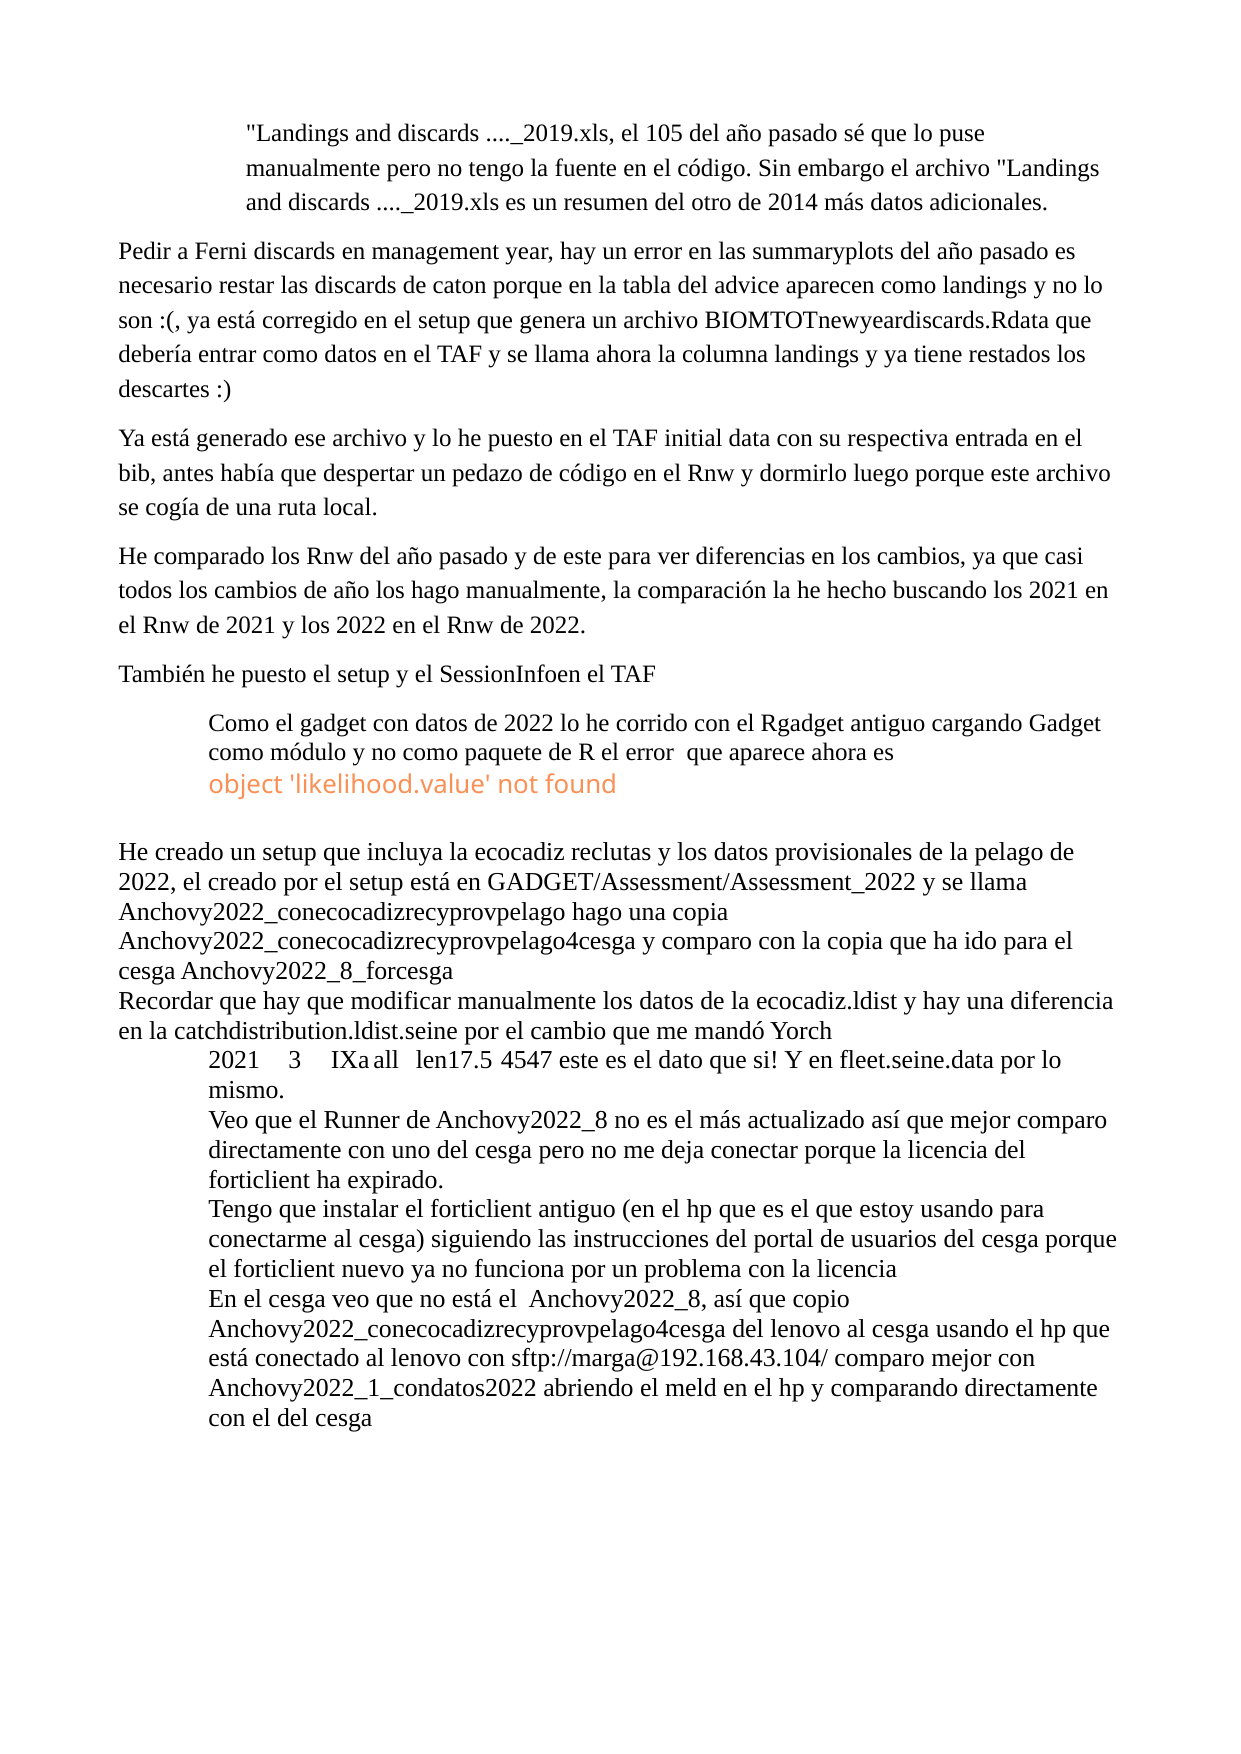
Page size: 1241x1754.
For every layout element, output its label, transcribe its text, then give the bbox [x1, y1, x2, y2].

text Como el gadget con datos de 2022 lo he corrido con el Rgadget antiguo cargando Gadget como módulo y no como paquete de R el error que aparece ahora es [208, 708, 1122, 766]
text En el cesga veo que no está el Anchovy2022_8, así que copio Anchovy2022_conecocadizrecyprovpelago4cesga del lenovo al cesga usando el hp que está conectado al lenovo con sftp://marga@192.168.43.104/ comparo mejor con Anchovy2022_1_condatos2022 abriendo el meld en el hp y comparando directamente con el del cesga [208, 1283, 1122, 1432]
text object 'likelihood.value' not found [208, 766, 1122, 801]
text Ya está generado ese archivo y lo he puesto en el TAF initial data con su respectiva entrada en el bib, antes había que despertar un pedazo de código en el Rnw y dormirlo luego porque este archivo se cogía de una ruta local. [118, 423, 1122, 521]
text Veo que el Runner de Anchovy2022_8 no es el más actualizado así que mejor comparo directamente con uno del cesga pero no me deja conectar porque la licencia del forticlient ha expirado. [208, 1104, 1122, 1194]
text 2021 3 IXa all len17.5 4547 este es el dato que si! Y en fleet.seine.data por lo mismo. [208, 1045, 1122, 1104]
text "Landings and discards ...._2019.xls, el 105 del año pasado sé que lo puse manualmente pero no tengo la fuente en el código. Sin embargo el archivo "Landings and discards ...._2019.xls es un resumen del otro de 2014 más datos adicionales. [208, 118, 1122, 216]
text Pedir a Ferni discards en management year, hay un error en las summaryplots del año pasado es necesario restar las discards de caton porque en la tabla del advice aparecen como landings y no lo son :(, ya está corregido en el setup que genera un archivo BIOMTOTnewyeardiscards.Rdata que debería entrar como datos en el TAF y se llama ahora la columna landings y ya tiene restados los descartes :) [118, 236, 1122, 403]
text Tengo que instalar el forticlient antiguo (en el hp que es el que estoy usando para conectarme al cesga) siguiendo las instrucciones del portal de usuarios del cesga porque el forticlient nuevo ya no funciona por un problema con la licencia [208, 1194, 1122, 1283]
text Recordar que hay que modificar manualmente los datos de la ecocadiz.ldist y hay una diferencia en la catchdistribution.ldist.seine por el cambio que me mandó Yorch [118, 985, 1122, 1045]
text He comparado los Rnw del año pasado y de este para ver diferencias en los cambios, ya que casi todos los cambios de año los hago manualmente, la comparación la he hecho buscando los 2021 en el Rnw de 2021 y los 2022 en el Rnw de 2022. [118, 541, 1122, 639]
text También he puesto el setup y el SessionInfoen el TAF [118, 659, 1122, 688]
text He creado un setup que incluya la ecocadiz reclutas y los datos provisionales de la pelago de 2022, el creado por el setup está en GADGET/Assessment/Assessment_2022 y se llama Anchovy2022_conecocadizrecyprovpelago hago una copia Anchovy2022_conecocadizrecyprovpelago4cesga y comparo con la copia que ha ido para el cesga Anchovy2022_8_forcesga [118, 836, 1122, 985]
